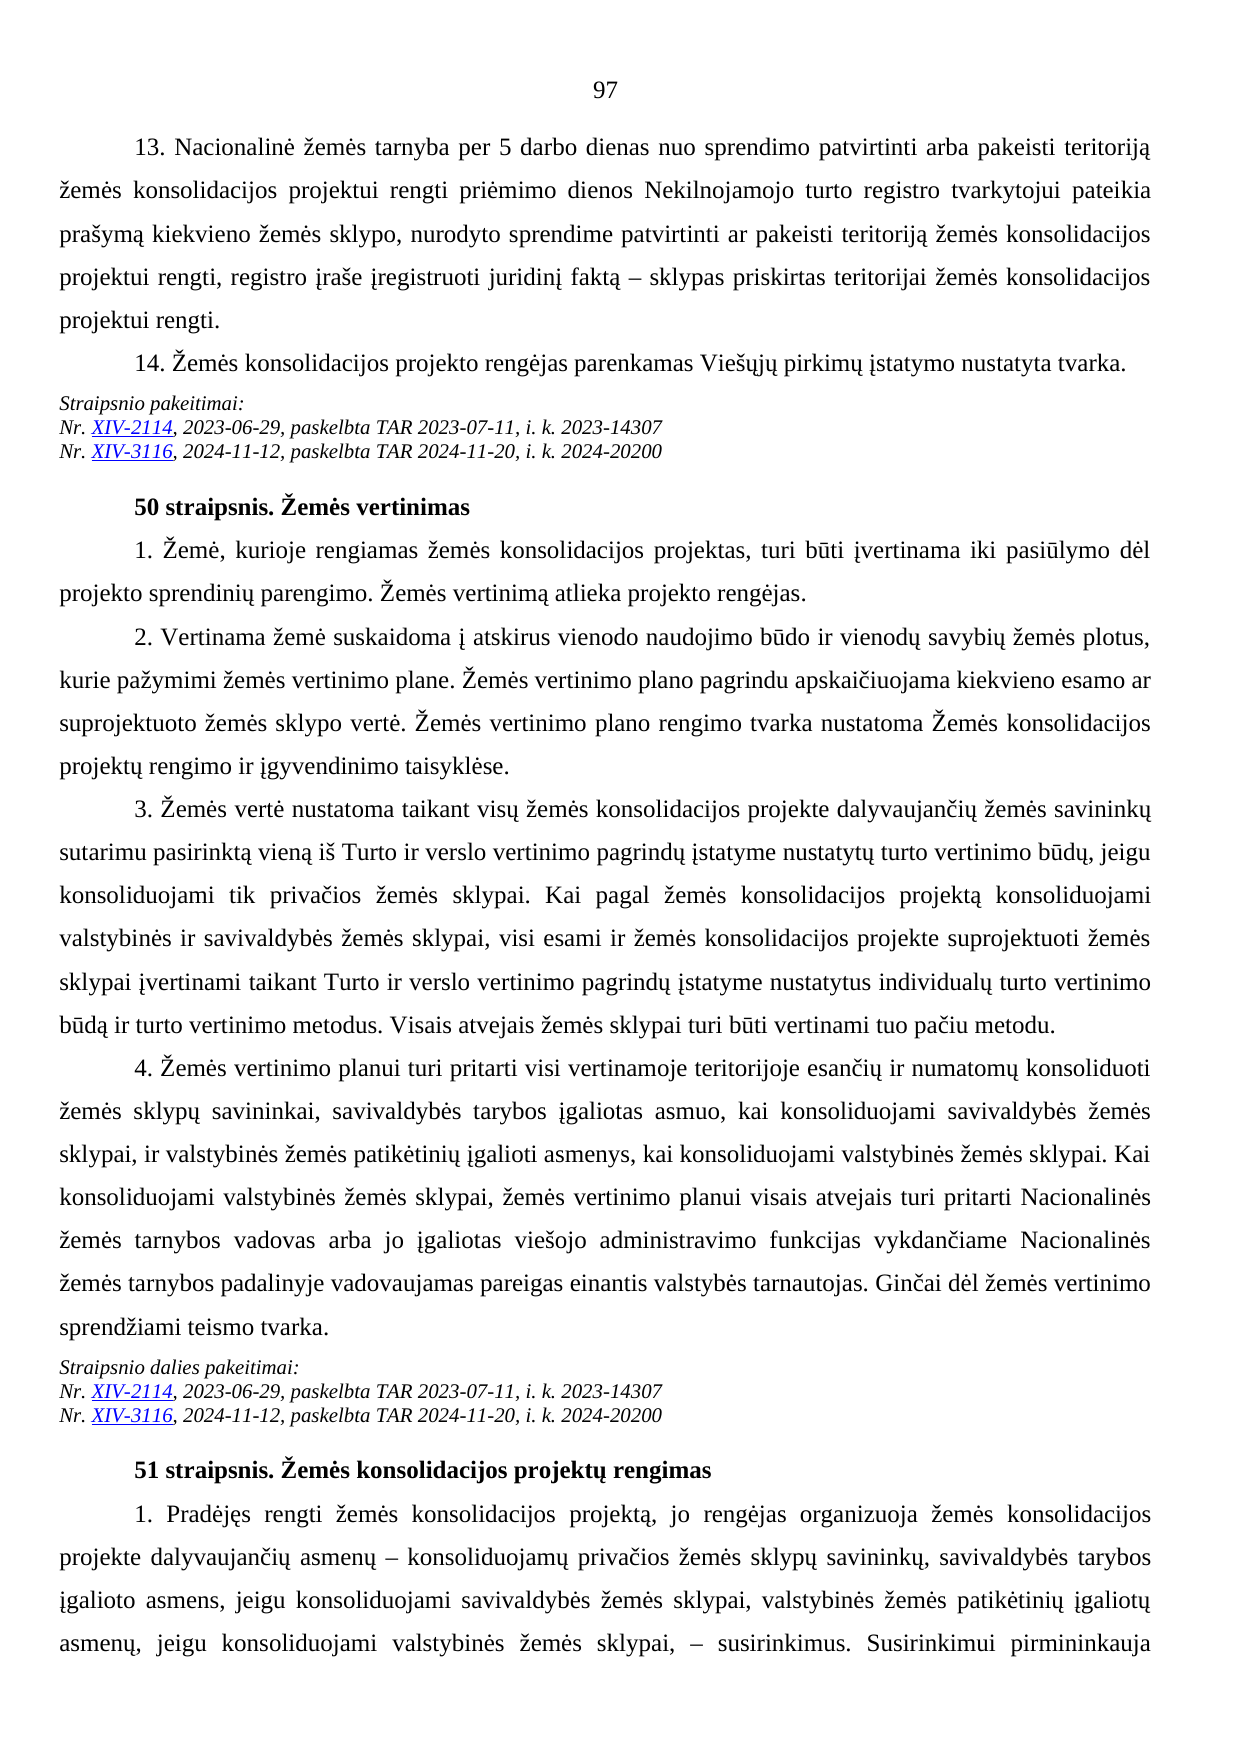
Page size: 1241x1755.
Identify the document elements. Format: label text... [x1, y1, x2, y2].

text Nr. XIV-3116, 2024-11-12, paskelbta TAR 2024-11-20, i. k. 2024-20200 [59, 1403, 1152, 1427]
text 13. Nacionalinė žemės tarnyba per 5 darbo dienas nuo sprendimo patvirtinti arba pakeisti teritoriją žemės konsolidacijos projektui rengti priėmimo dienos Nekilnojamojo turto registro tvarkytojui pateikia prašymą kiekvieno žemės sklypo, nurodyto sprendime patvirtinti ar pakeisti teritoriją žemės konsolidacijos projektui rengti, registro įraše įregistruoti juridinį faktą – sklypas priskirtas teritorijai žemės konsolidacijos projektui rengti. [59, 132, 1152, 334]
text 50 straipsnis. Žemės vertinimas [59, 492, 1152, 521]
text 4. Žemės vertinimo planui turi pritarti visi vertinamoje teritorijoje esančių ir numatomų konsoliduoti žemės sklypų savininkai, savivaldybės tarybos įgaliotas asmuo, kai konsoliduojami savivaldybės žemės sklypai, ir valstybinės žemės patikėtinių įgalioti asmenys, kai konsoliduojami valstybinės žemės sklypai. Kai konsoliduojami valstybinės žemės sklypai, žemės vertinimo planui visais atvejais turi pritarti Nacionalinės žemės tarnybos vadovas arba jo įgaliotas viešojo administravimo funkcijas vykdančiame Nacionalinės žemės tarnybos padalinyje vadovaujamas pareigas einantis valstybės tarnautojas. Ginčai dėl žemės vertinimo sprendžiami teismo tvarka. [59, 1053, 1152, 1340]
text Nr. XIV-2114, 2023-06-29, paskelbta TAR 2023-07-11, i. k. 2023-14307 [59, 1379, 1152, 1403]
text 14. Žemės konsolidacijos projekto rengėjas parenkamas Viešųjų pirkimų įstatymo nustatyta tvarka. [59, 348, 1152, 377]
text Straipsnio dalies pakeitimai: [59, 1355, 1152, 1379]
text Straipsnio pakeitimai: [59, 391, 1152, 415]
text 51 straipsnis. Žemės konsolidacijos projektų rengimas [59, 1456, 1152, 1484]
text Nr. XIV-2114, 2023-06-29, paskelbta TAR 2023-07-11, i. k. 2023-14307 [59, 415, 1152, 439]
text 1. Pradėjęs rengti žemės konsolidacijos projektą, jo rengėjas organizuoja žemės konsolidacijos projekte dalyvaujančių asmenų – konsoliduojamų privačios žemės sklypų savininkų, savivaldybės tarybos įgalioto asmens, jeigu konsoliduojami savivaldybės žemės sklypai, valstybinės žemės patikėtinių įgaliotų asmenų, jeigu konsoliduojami valstybinės žemės sklypai, – susirinkimus. Susirinkimui pirmininkauja [59, 1499, 1152, 1657]
text 1. Žemė, kurioje rengiamas žemės konsolidacijos projektas, turi būti įvertinama iki pasiūlymo dėl projekto sprendinių parengimo. Žemės vertinimą atlieka projekto rengėjas. [59, 535, 1152, 607]
text 2. Vertinama žemė suskaidoma į atskirus vienodo naudojimo būdo ir vienodų savybių žemės plotus, kurie pažymimi žemės vertinimo plane. Žemės vertinimo plano pagrindu apskaičiuojama kiekvieno esamo ar suprojektuoto žemės sklypo vertė. Žemės vertinimo plano rengimo tvarka nustatoma Žemės konsolidacijos projektų rengimo ir įgyvendinimo taisyklėse. [59, 622, 1152, 780]
text 3. Žemės vertė nustatoma taikant visų žemės konsolidacijos projekte dalyvaujančių žemės savininkų sutarimu pasirinktą vieną iš Turto ir verslo vertinimo pagrindų įstatyme nustatytų turto vertinimo būdų, jeigu konsoliduojami tik privačios žemės sklypai. Kai pagal žemės konsolidacijos projektą konsoliduojami valstybinės ir savivaldybės žemės sklypai, visi esami ir žemės konsolidacijos projekte suprojektuoti žemės sklypai įvertinami taikant Turto ir verslo vertinimo pagrindų įstatyme nustatytus individualų turto vertinimo būdą ir turto vertinimo metodus. Visais atvejais žemės sklypai turi būti vertinami tuo pačiu metodu. [59, 794, 1152, 1038]
text Nr. XIV-3116, 2024-11-12, paskelbta TAR 2024-11-20, i. k. 2024-20200 [59, 439, 1152, 463]
